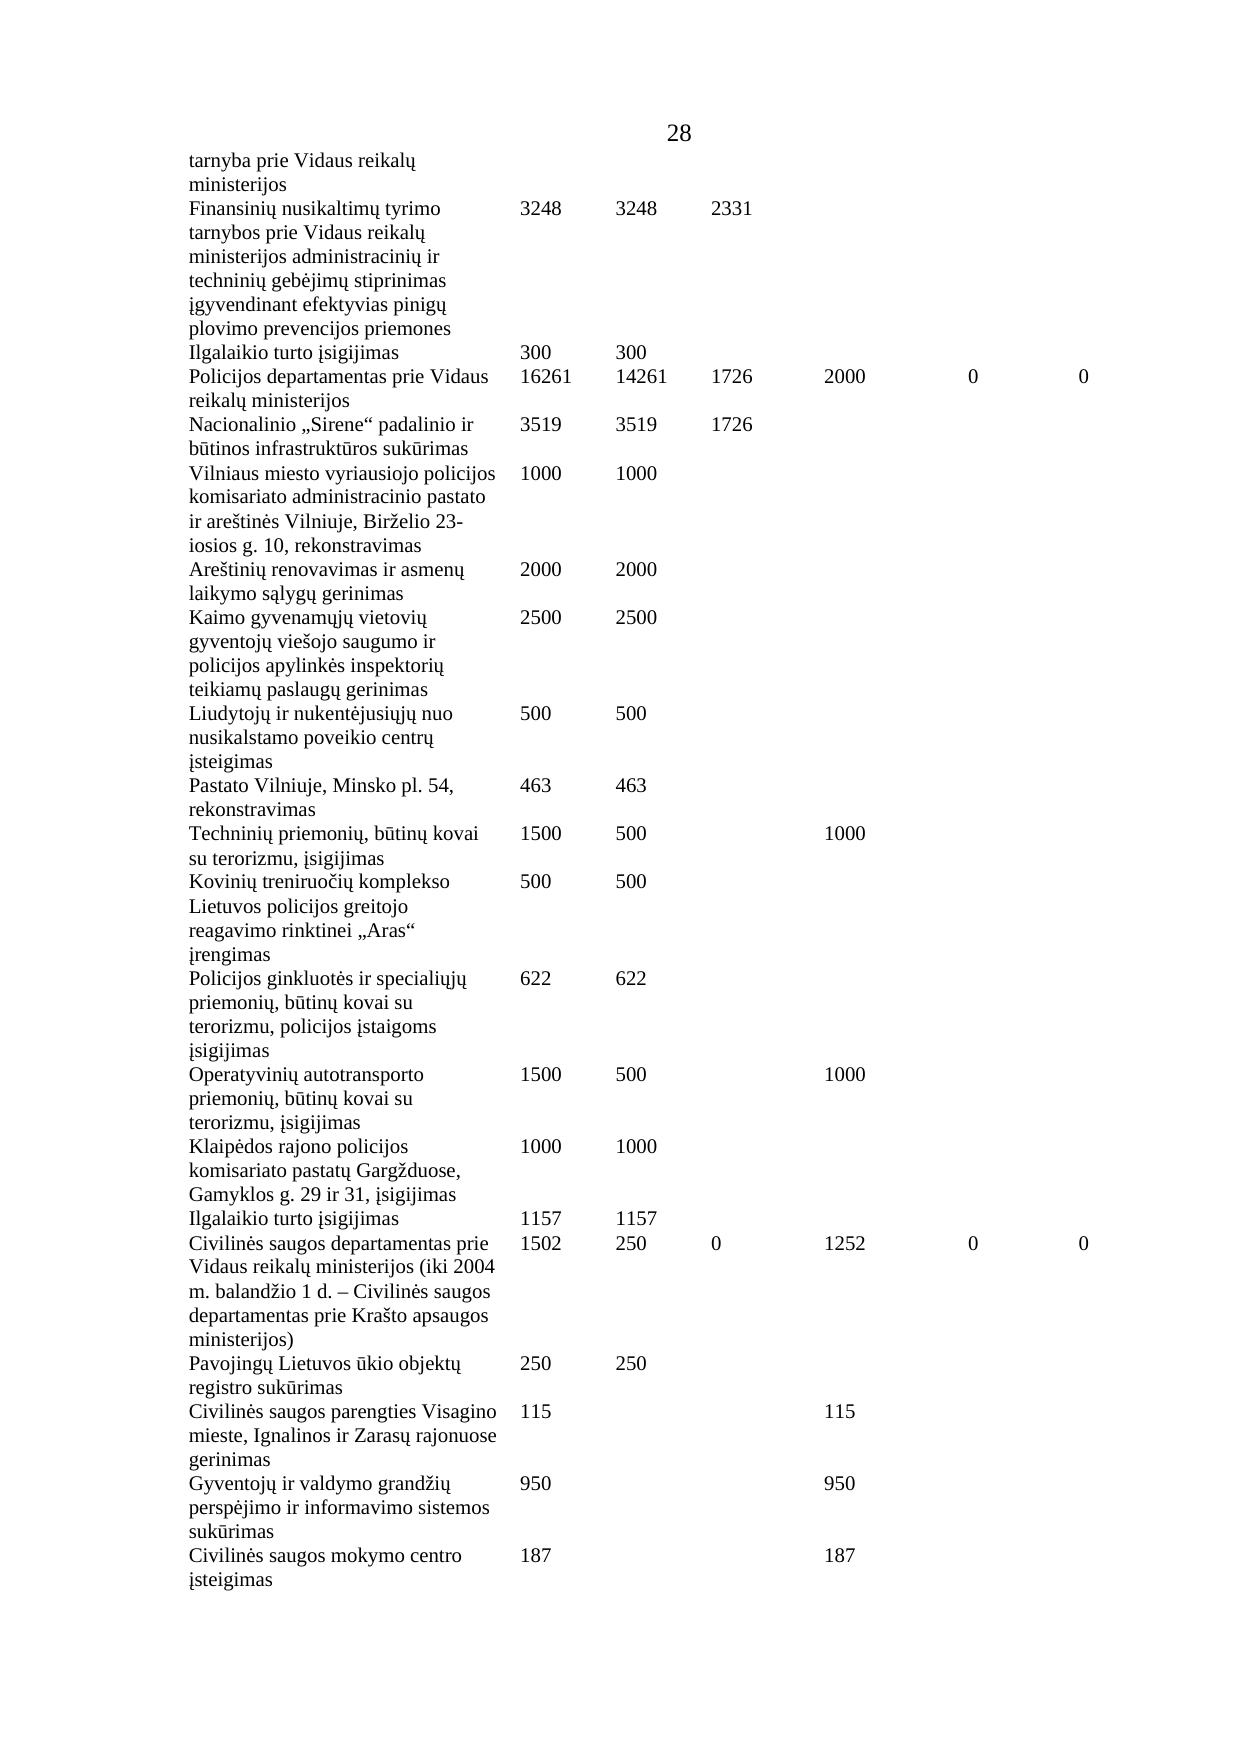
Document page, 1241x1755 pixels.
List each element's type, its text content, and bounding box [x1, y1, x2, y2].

table_cell 500 [509, 870, 604, 966]
table_cell [1067, 412, 1181, 460]
table_cell 16261 [509, 364, 604, 412]
table_cell [700, 460, 813, 557]
table_cell Policijos ginkluotės ir specialiųjų priemonių, būtinų kovai su terorizmu, policijos įstaigoms įsigijimas [177, 966, 509, 1062]
table_cell Vilniaus miesto vyriausiojo policijos komisariato administracinio pastato ir areštinės Vilniuje, Birželio 23-iosios g. 10, rekonstravimas [177, 460, 509, 557]
table_cell 500 [604, 701, 699, 773]
table_cell [957, 196, 1067, 340]
table_cell [1067, 1399, 1181, 1471]
table_cell [957, 340, 1067, 364]
table_cell [700, 340, 813, 364]
table_cell 250 [604, 1230, 699, 1351]
table_cell [957, 1543, 1067, 1591]
table_cell Techninių priemonių, būtinų kovai su terorizmu, įsigijimas [177, 821, 509, 869]
table_cell [700, 1543, 813, 1591]
table_cell 1000 [509, 1134, 604, 1206]
table_cell [957, 1399, 1067, 1471]
table_cell Operatyvinių autotransporto priemonių, būtinų kovai su terorizmu, įsigijimas [177, 1062, 509, 1134]
table_cell [1067, 605, 1181, 701]
table_cell [957, 1206, 1067, 1230]
table_cell Kaimo gyvenamųjų vietovių gyventojų viešojo saugumo ir policijos apylinkės inspektorių teikiamų paslaugų gerinimas [177, 605, 509, 701]
table_cell 1000 [604, 460, 699, 557]
table_cell [813, 460, 957, 557]
table_cell 0 [957, 1230, 1067, 1351]
table_cell 0 [700, 1230, 813, 1351]
table_cell 500 [604, 870, 699, 966]
table_cell [1067, 148, 1181, 196]
table_cell 0 [1067, 1230, 1181, 1351]
table_cell [1067, 1062, 1181, 1134]
table_cell Klaipėdos rajono policijos komisariato pastatų Gargžduose, Gamyklos g. 29 ir 31, įsigijimas [177, 1134, 509, 1206]
table_cell Ilgalaikio turto įsigijimas [177, 340, 509, 364]
table_cell Policijos departamentas prie Vidaus reikalų ministerijos [177, 364, 509, 412]
table_cell 1000 [813, 821, 957, 869]
table_cell [813, 870, 957, 966]
table_cell 0 [1067, 364, 1181, 412]
table_cell [957, 870, 1067, 966]
table_cell [1067, 701, 1181, 773]
table_cell [813, 605, 957, 701]
table_cell Gyventojų ir valdymo grandžių perspėjimo ir informavimo sistemos sukūrimas [177, 1471, 509, 1543]
table_cell Pavojingų Lietuvos ūkio objektų registro sukūrimas [177, 1351, 509, 1399]
table_cell 115 [813, 1399, 957, 1471]
table_cell 2000 [509, 557, 604, 605]
table_cell [604, 148, 699, 196]
table_cell [1067, 966, 1181, 1062]
table_cell [1067, 1543, 1181, 1591]
table_cell [957, 605, 1067, 701]
table_cell 14261 [604, 364, 699, 412]
table_cell 950 [813, 1471, 957, 1543]
table_cell 463 [509, 773, 604, 821]
table_cell [1067, 1134, 1181, 1206]
table_cell Kovinių treniruočių komplekso Lietuvos policijos greitojo reagavimo rinktinei „Aras“ įrengimas [177, 870, 509, 966]
table_cell Civilinės saugos mokymo centro įsteigimas [177, 1543, 509, 1591]
table_cell [1067, 870, 1181, 966]
table_cell 300 [509, 340, 604, 364]
table_cell [700, 557, 813, 605]
table_cell [1067, 460, 1181, 557]
table_cell 500 [604, 821, 699, 869]
table_cell [957, 701, 1067, 773]
table_cell [1067, 196, 1181, 340]
table_cell [700, 1206, 813, 1230]
table_cell [1067, 1471, 1181, 1543]
table_cell 187 [509, 1543, 604, 1591]
table_cell 250 [509, 1351, 604, 1399]
table_cell [604, 1543, 699, 1591]
table_cell [957, 1134, 1067, 1206]
table_cell 3519 [509, 412, 604, 460]
table_cell 622 [509, 966, 604, 1062]
table_cell [957, 1351, 1067, 1399]
table_cell [700, 1399, 813, 1471]
table_cell tarnyba prie Vidaus reikalų ministerijos [177, 148, 509, 196]
table_cell 1726 [700, 412, 813, 460]
table_cell [957, 821, 1067, 869]
table_cell 1157 [604, 1206, 699, 1230]
table_cell [813, 1134, 957, 1206]
table_cell [957, 412, 1067, 460]
table_cell [813, 412, 957, 460]
table_cell 500 [509, 701, 604, 773]
table_cell 622 [604, 966, 699, 1062]
table_cell [1067, 1206, 1181, 1230]
table_cell [700, 773, 813, 821]
table_cell 300 [604, 340, 699, 364]
table_cell 1252 [813, 1230, 957, 1351]
table_cell Civilinės saugos parengties Visagino mieste, Ignalinos ir Zarasų rajonuose gerinimas [177, 1399, 509, 1471]
table_cell [957, 1062, 1067, 1134]
table_cell [813, 1351, 957, 1399]
table_cell Ilgalaikio turto įsigijimas [177, 1206, 509, 1230]
table_cell Pastato Vilniuje, Minsko pl. 54, rekonstravimas [177, 773, 509, 821]
table_cell [1067, 821, 1181, 869]
table_cell [700, 148, 813, 196]
table_cell 1157 [509, 1206, 604, 1230]
table_cell [1067, 1351, 1181, 1399]
table_cell [813, 773, 957, 821]
table_cell 250 [604, 1351, 699, 1399]
table_cell [957, 148, 1067, 196]
table_cell [604, 1471, 699, 1543]
table_cell 500 [604, 1062, 699, 1134]
table_cell [813, 196, 957, 340]
table_cell 2000 [604, 557, 699, 605]
table_cell Nacionalinio „Sirene“ padalinio ir būtinos infrastruktūros sukūrimas [177, 412, 509, 460]
table_cell [1067, 773, 1181, 821]
table_cell 1726 [700, 364, 813, 412]
table_cell [957, 966, 1067, 1062]
table_cell [1067, 340, 1181, 364]
table_cell [509, 148, 604, 196]
table_cell [957, 460, 1067, 557]
table_cell [700, 870, 813, 966]
table_cell [813, 1206, 957, 1230]
table_cell [813, 557, 957, 605]
table_cell [813, 966, 957, 1062]
table_cell 187 [813, 1543, 957, 1591]
table_cell 1000 [813, 1062, 957, 1134]
table_cell 115 [509, 1399, 604, 1471]
table_cell [700, 605, 813, 701]
table_cell 0 [957, 364, 1067, 412]
table_cell [604, 1399, 699, 1471]
table_cell [1067, 557, 1181, 605]
table_cell 1500 [509, 821, 604, 869]
table_cell 1000 [604, 1134, 699, 1206]
table_cell [700, 1471, 813, 1543]
table_cell 1000 [509, 460, 604, 557]
table_cell [813, 701, 957, 773]
table_cell 463 [604, 773, 699, 821]
table_cell 950 [509, 1471, 604, 1543]
table_cell Civilinės saugos departamentas prie Vidaus reikalų ministerijos (iki 2004 m. balandžio 1 d. – Civilinės saugos departamentas prie Krašto apsaugos ministerijos) [177, 1230, 509, 1351]
table_cell 3519 [604, 412, 699, 460]
table_cell [957, 1471, 1067, 1543]
table_cell Finansinių nusikaltimų tyrimo tarnybos prie Vidaus reikalų ministerijos administracinių ir techninių gebėjimų stiprinimas įgyvendinant efektyvias pinigų plovimo prevencijos priemones [177, 196, 509, 340]
table_cell [700, 1134, 813, 1206]
table_cell 3248 [604, 196, 699, 340]
table_cell [700, 966, 813, 1062]
table_cell 3248 [509, 196, 604, 340]
table_cell 2000 [813, 364, 957, 412]
table_cell [700, 1062, 813, 1134]
table_cell 2331 [700, 196, 813, 340]
table_cell [700, 701, 813, 773]
table_cell 1500 [509, 1062, 604, 1134]
table_cell [957, 773, 1067, 821]
table_cell Areštinių renovavimas ir asmenų laikymo sąlygų gerinimas [177, 557, 509, 605]
table_cell [700, 1351, 813, 1399]
table_cell [957, 557, 1067, 605]
table_cell [700, 821, 813, 869]
table_cell 2500 [509, 605, 604, 701]
table_cell 2500 [604, 605, 699, 701]
table_cell Liudytojų ir nukentėjusiųjų nuo nusikalstamo poveikio centrų įsteigimas [177, 701, 509, 773]
table_cell [813, 148, 957, 196]
table_cell 1502 [509, 1230, 604, 1351]
table_cell [813, 340, 957, 364]
